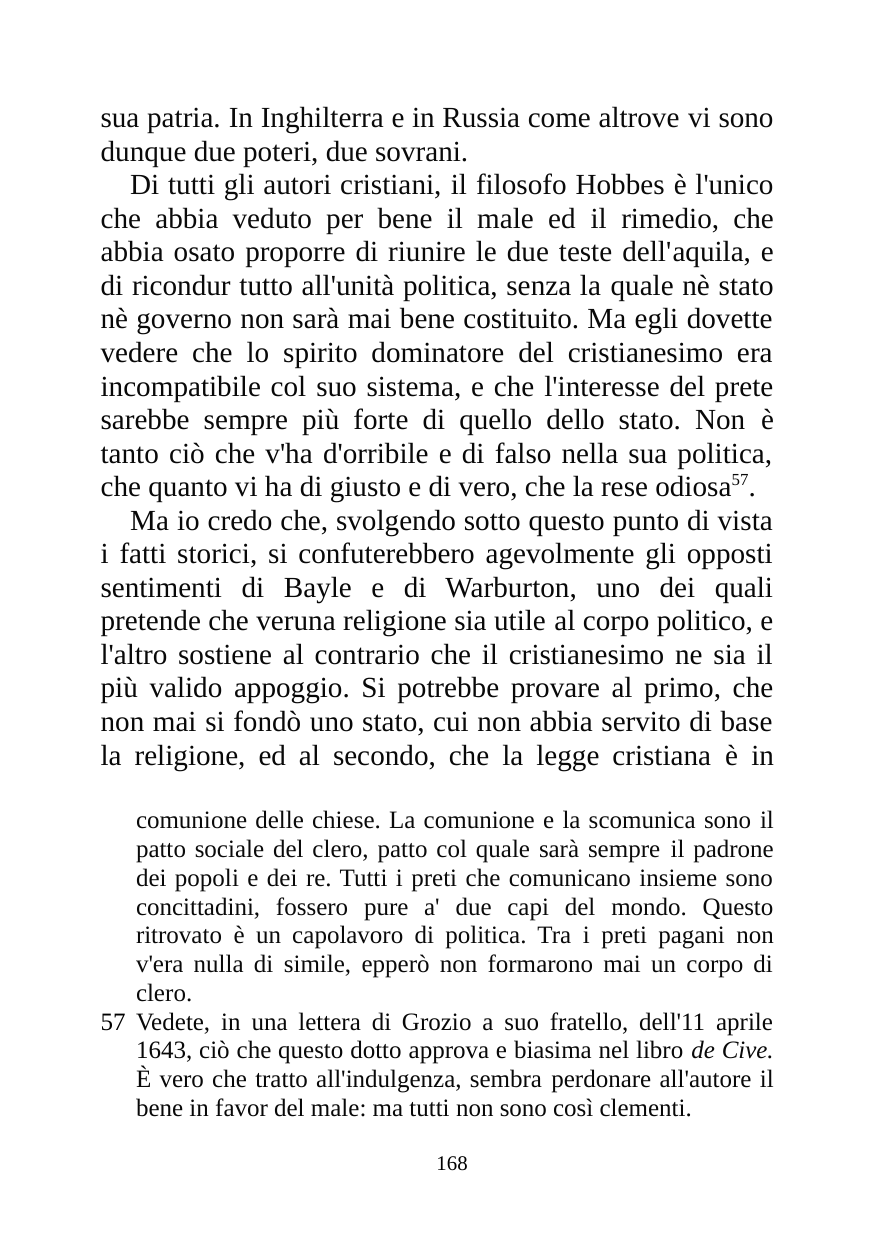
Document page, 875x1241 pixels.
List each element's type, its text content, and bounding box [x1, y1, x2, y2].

text sua patria. In Inghilterra e in Russia come altrove vi sono dunque due poteri, due sovrani. [100, 100, 774, 167]
text Vedete, in una lettera di Grozio a suo fratello, dell'11 aprile 1643, ciò che questo dotto approva e biasima nel libro de Cive. È vero che tratto all'indulgenza, sembra perdonare all'autore il bene in favor del male: ma tutti non sono così clementi. [100, 1007, 774, 1122]
text Ma io credo che, svolgendo sotto questo punto di vista i fatti storici, si confuterebbero agevolmente gli opposti sentimenti di Bayle e di Warburton, uno dei quali pretende che veruna religione sia utile al corpo politico, e l'altro sostiene al contrario che il cristianesimo ne sia il più valido appoggio. Si potrebbe provare al primo, che non mai si fondò uno stato, cui non abbia servito di base la religione, ed al secondo, che la legge cristiana è in [100, 503, 774, 771]
text Di tutti gli autori cristiani, il filosofo Hobbes è l'unico che abbia veduto per bene il male ed il rimedio, che abbia osato proporre di riunire le due teste dell'aquila, e di ricondur tutto all'unità politica, senza la quale nè stato nè governo non sarà mai bene costituito. Ma egli dovette vedere che lo spirito dominatore del cristianesimo era incompatibile col suo sistema, e che l'interesse del prete sarebbe sempre più forte di quello dello stato. Non è tanto ciò che v'ha d'orribile e di falso nella sua politica, che quanto vi ha di giusto e di vero, che la rese odiosa. [100, 167, 774, 503]
text comunione delle chiese. La comunione e la scomunica sono il patto sociale del clero, patto col quale sarà sempre il padrone dei popoli e dei re. Tutti i preti che comunicano insieme sono concittadini, fossero pure a' due capi del mondo. Questo ritrovato è un capolavoro di politica. Tra i preti pagani non v'era nulla di simile, epperò non formarono mai un corpo di clero. [100, 805, 774, 1007]
